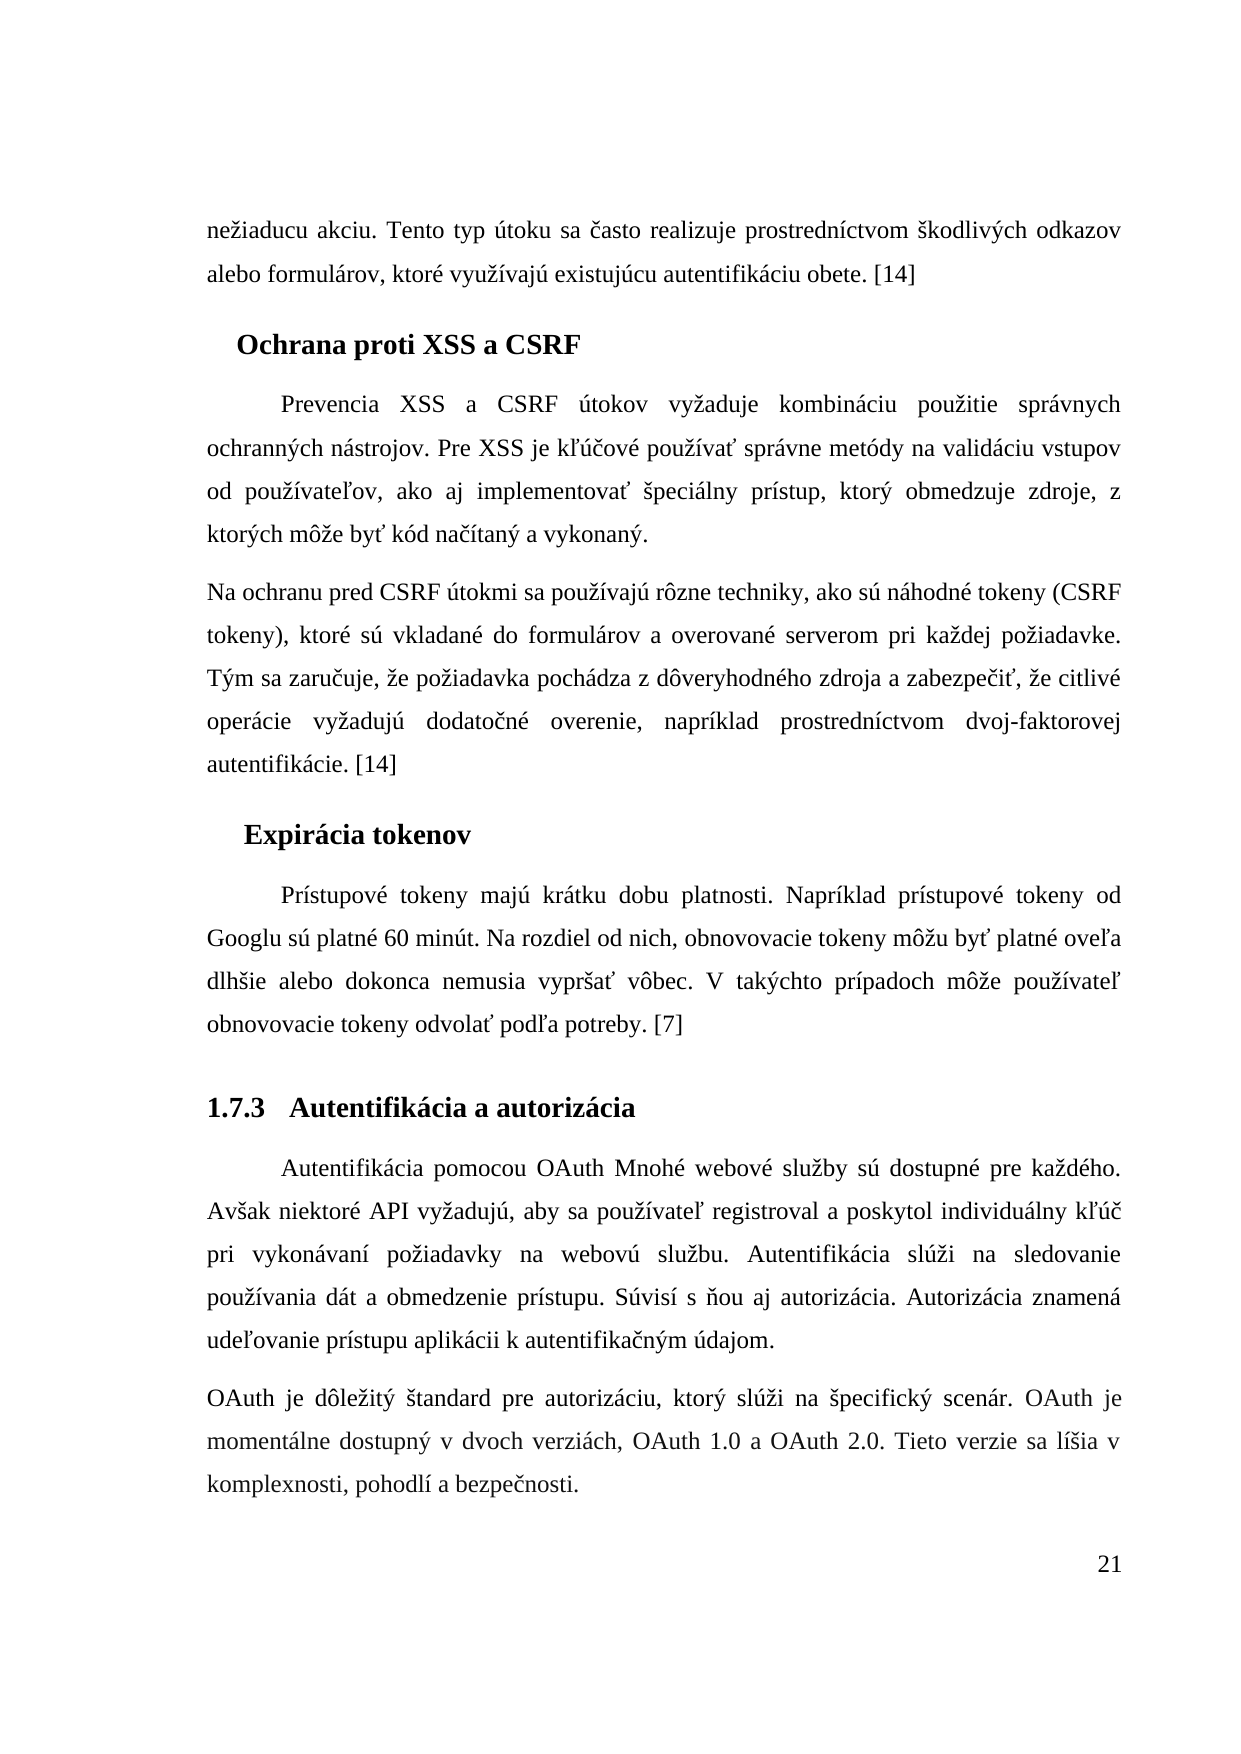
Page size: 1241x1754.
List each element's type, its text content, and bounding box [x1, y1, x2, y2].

text OAuth je dôležitý štandard pre autorizáciu, ktorý slúži na špecifický scenár. OAuth je momentálne dostupný v dvoch verziách, OAuth 1.0 a OAuth 2.0. Tieto verzie sa líšia v komplexnosti, pohodlí a bezpečnosti. [207, 1383, 1122, 1498]
text nežiaducu akciu. Tento typ útoku sa často realizuje prostredníctvom škodlivých odkazov alebo formulárov, ktoré využívajú existujúcu autentifikáciu obete. [14] [207, 216, 1122, 287]
text Prevencia XSS a CSRF útokov vyžaduje kombináciu použitie správnych ochranných nástrojov. Pre XSS je kľúčové používať správne metódy na validáciu vstupov od používateľov, ako aj implementovať špeciálny prístup, ktorý obmedzuje zdroje, z ktorých môže byť kód načítaný a vykonaný. [207, 389, 1122, 548]
text Prístupové tokeny majú krátku dobu platnosti. Napríklad prístupové tokeny od Googlu sú platné 60 minút. Na rozdiel od nich, obnovovacie tokeny môžu byť platné oveľa dlhšie alebo dokonca nemusia vypršať vôbec. V takýchto prípadoch môže používateľ obnovovacie tokeny odvolať podľa potreby. [7] [207, 880, 1122, 1038]
subtitle Expirácia tokenov [207, 817, 1122, 851]
subtitle Autentifikácia a autorizácia [207, 1090, 1122, 1124]
text Na ochranu pred CSRF útokmi sa používajú rôzne techniky, ako sú náhodné tokeny (CSRF tokeny), ktoré sú vkladané do formulárov a overované serverom pri každej požiadavke. Tým sa zaručuje, že požiadavka pochádza z dôveryhodného zdroja a zabezpečiť, že citlivé operácie vyžadujú dodatočné overenie, napríklad prostredníctvom dvoj-faktorovej autentifikácie. [14] [207, 577, 1122, 778]
subtitle Ochrana proti XSS a CSRF [207, 327, 1122, 360]
text Autentifikácia pomocou OAuth Mnohé webové služby sú dostupné pre každého. Avšak niektoré API vyžadujú, aby sa používateľ registroval a poskytol individuálny kľúč pri vykonávaní požiadavky na webovú službu. Autentifikácia slúži na sledovanie používania dát a obmedzenie prístupu. Súvisí s ňou aj autorizácia. Autorizácia znamená udeľovanie prístupu aplikácii k autentifikačným údajom. [207, 1153, 1122, 1354]
